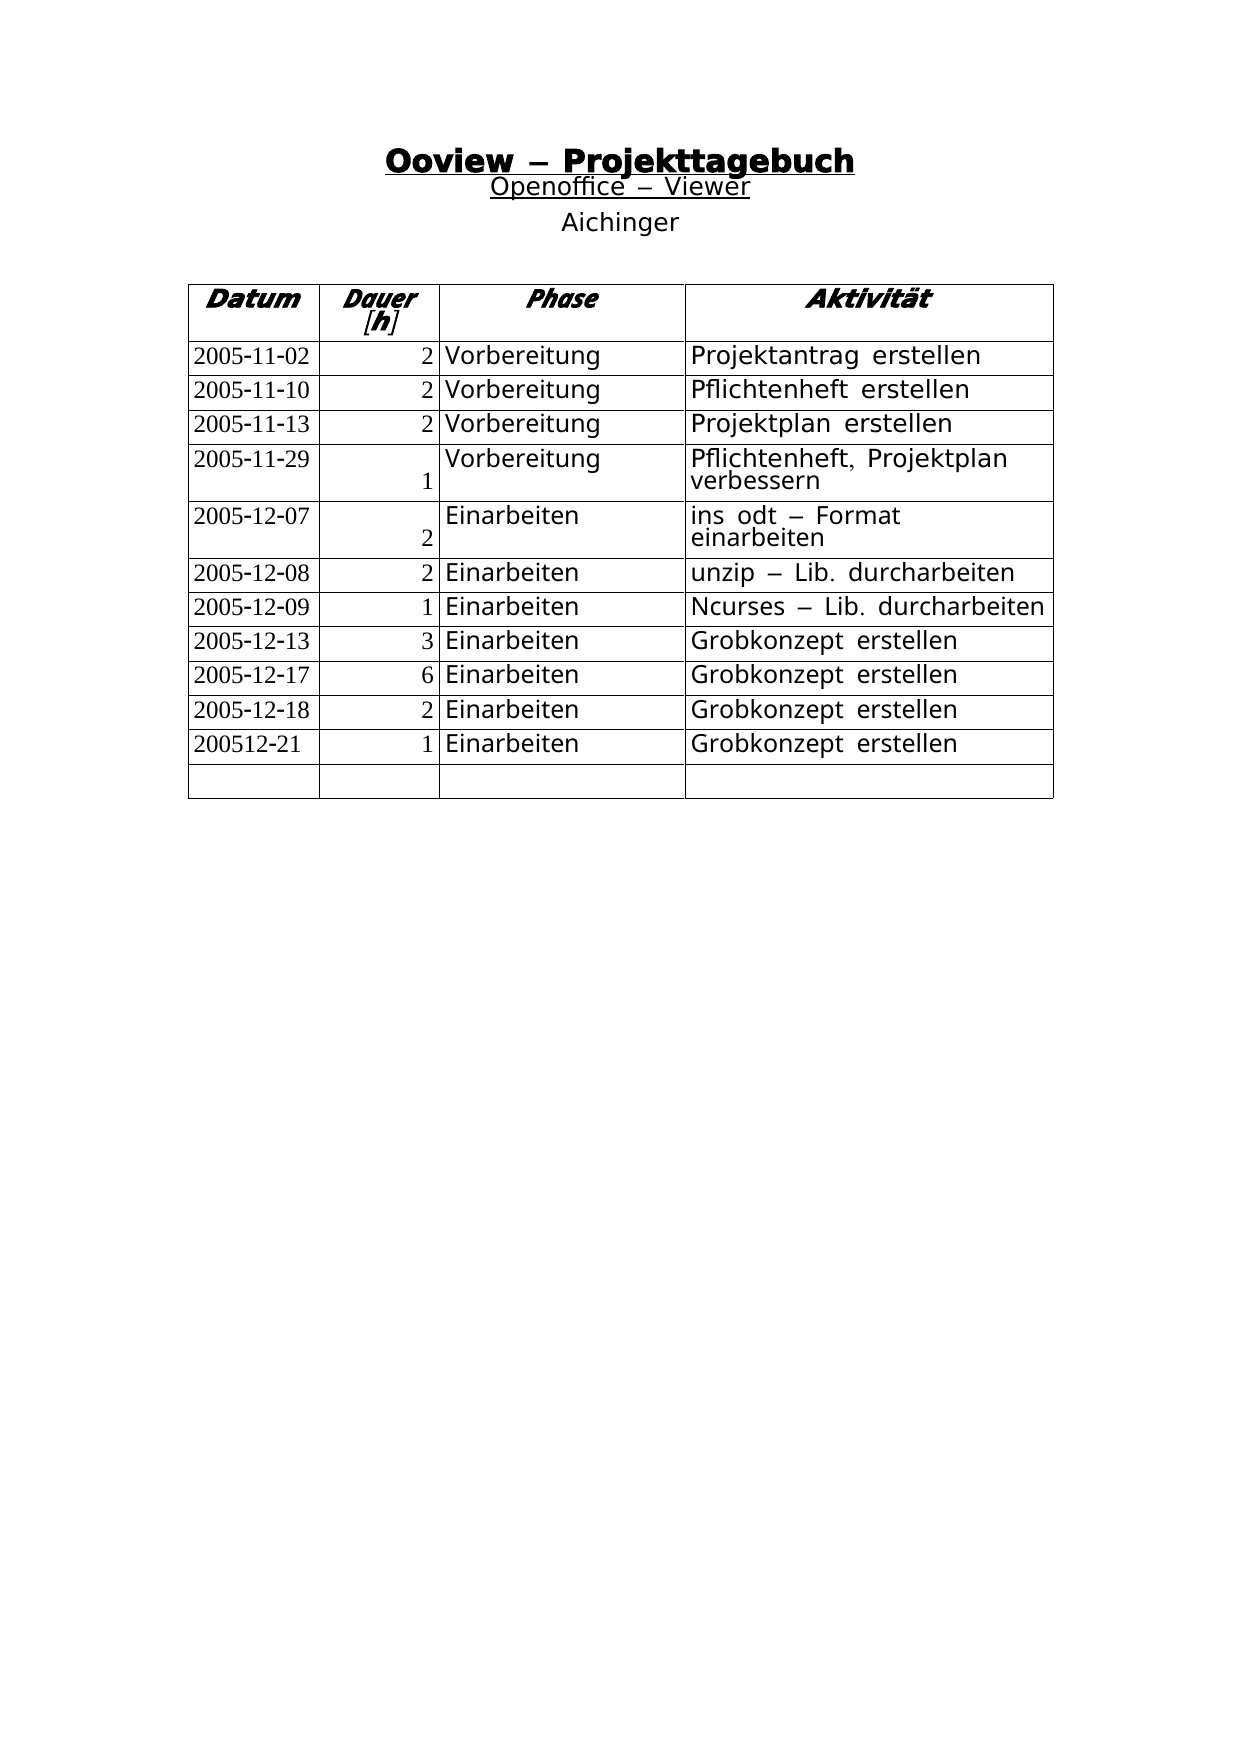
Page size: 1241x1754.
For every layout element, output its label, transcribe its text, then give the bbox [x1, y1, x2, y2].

table_cell 2 [320, 502, 439, 558]
table_cell Einarbeiten [440, 502, 684, 558]
table_cell 2 [320, 411, 439, 444]
table_cell 2005-12-09 [189, 593, 319, 626]
table_cell ins odt – Format einarbeiten [686, 502, 1053, 558]
table_cell Projektplan erstellen [686, 411, 1053, 444]
text Aichinger [187, 214, 1053, 236]
table_cell Einarbeiten [440, 559, 684, 592]
table_cell Grobkonzept erstellen [686, 627, 1053, 661]
table_cell Grobkonzept erstellen [686, 662, 1053, 695]
table_cell Einarbeiten [440, 696, 684, 729]
table_header Phase [440, 285, 684, 341]
table_cell Einarbeiten [440, 662, 684, 695]
table_cell 3 [320, 627, 439, 661]
table_cell 2 [320, 342, 439, 375]
table_cell 2005-12-17 [189, 662, 319, 695]
table_header Aktivität [686, 285, 1053, 341]
table_header Dauer [h] [320, 285, 439, 341]
table_cell 2005-11-02 [189, 342, 319, 375]
table_cell Pflichtenheft, Projektplan verbessern [686, 445, 1053, 501]
table_cell 2 [320, 559, 439, 592]
table_cell Grobkonzept erstellen [686, 730, 1053, 764]
table_cell 2 [320, 376, 439, 410]
table_cell 2 [320, 696, 439, 729]
table_cell Vorbereitung [440, 445, 684, 501]
table_cell 2005-11-29 [189, 445, 319, 501]
table_cell 6 [320, 662, 439, 695]
table_cell Projektantrag erstellen [686, 342, 1053, 375]
table_cell Grobkonzept erstellen [686, 696, 1053, 729]
table_cell unzip – Lib. durcharbeiten [686, 559, 1053, 592]
table_cell Vorbereitung [440, 376, 684, 410]
table_cell Einarbeiten [440, 627, 684, 661]
table_cell 1 [320, 593, 439, 626]
table_cell 1 [320, 730, 439, 764]
table_cell [440, 765, 684, 798]
table_cell Pflichtenheft erstellen [686, 376, 1053, 410]
table_cell 2005-12-07 [189, 502, 319, 558]
table_cell 1 [320, 445, 439, 501]
table_cell 2005-11-10 [189, 376, 319, 410]
table_cell [686, 765, 1053, 798]
table_cell 2005-12-08 [189, 559, 319, 592]
table_cell Vorbereitung [440, 411, 684, 444]
table_cell [320, 765, 439, 798]
table_cell Ncurses – Lib. durcharbeiten [686, 593, 1053, 626]
table_cell Einarbeiten [440, 593, 684, 626]
table_header Datum [189, 285, 319, 341]
table_cell [189, 765, 319, 798]
table_cell Vorbereitung [440, 342, 684, 375]
table_cell 2005-12-18 [189, 696, 319, 729]
table_cell 2005-12-13 [189, 627, 319, 661]
table_cell Einarbeiten [440, 730, 684, 764]
text Ooview – Projekttagebuch Openoffice – Viewer [187, 150, 1053, 201]
table_cell 200512-21 [189, 730, 319, 764]
table_cell 2005-11-13 [189, 411, 319, 444]
